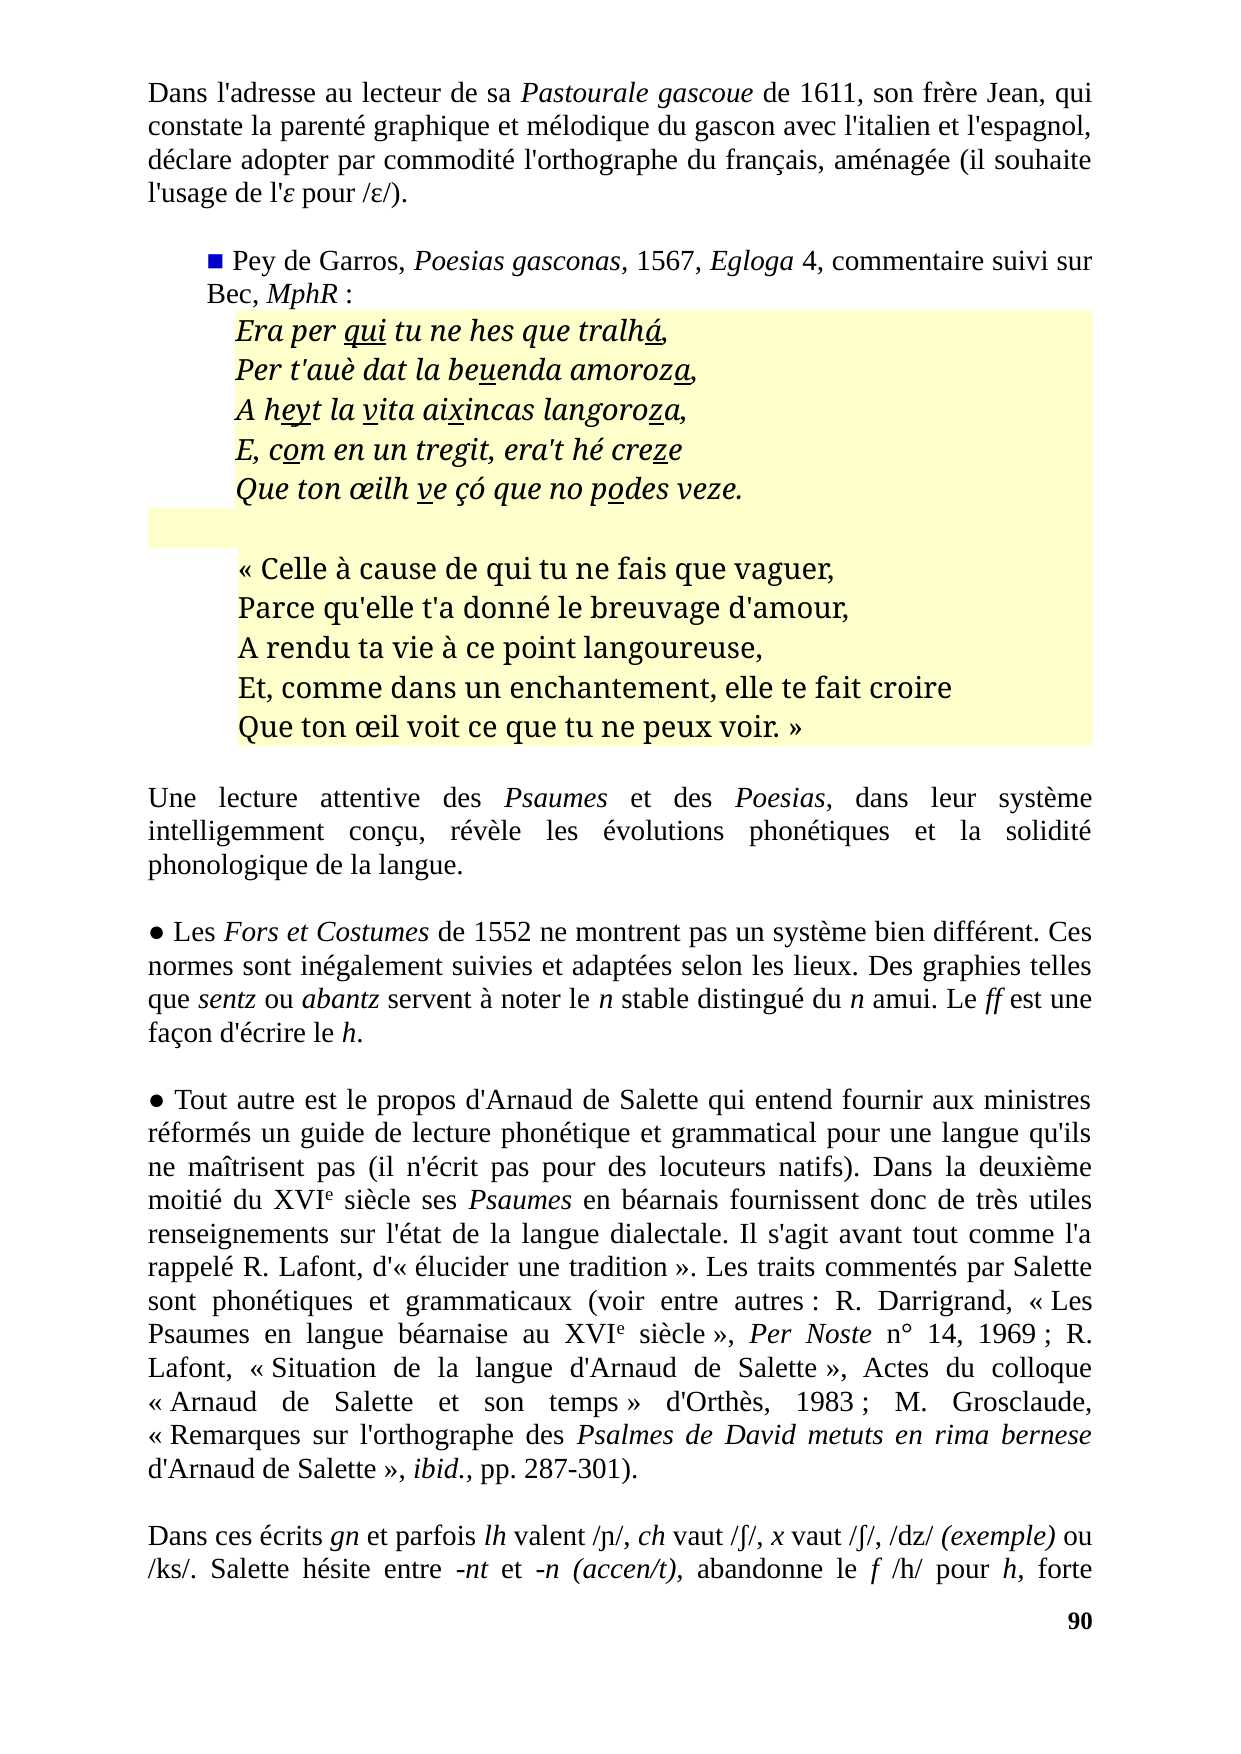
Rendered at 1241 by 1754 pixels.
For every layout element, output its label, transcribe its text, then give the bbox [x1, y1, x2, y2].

text ● Les Fors et Costumes de 1552 ne montrent pas un système bien différent. Ces normes sont inégalement suivies et adaptées selon les lieux. Des graphies telles que sentz ou abantz servent à noter le n stable distingué du n amui. Le ff est une façon d'écrire le h. [148, 914, 1093, 1048]
text A heyt la vita aixincas langoroza, [235, 389, 1093, 429]
text Era per qui tu ne hes que tralhá, [235, 310, 1093, 349]
text Et, comme dans un enchantement, elle te fait croire [238, 667, 1093, 707]
text A rendu ta vie à ce point langoureuse, [238, 627, 1093, 667]
text Une lecture attentive des Psaumes et des Poesias, dans leur système intelligemment conçu, révèle les évolutions phonétiques et la solidité phonologique de la langue. [148, 780, 1093, 881]
text Que ton œilh ve çó que no podes veze. [235, 468, 1093, 508]
text E, com en un tregit, era't hé creze [235, 429, 1093, 468]
text « Celle à cause de qui tu ne fais que vaguer, [238, 548, 1093, 588]
text Parce qu'elle t'a donné le breuvage d'amour, [238, 588, 1093, 627]
text Que ton œil voit ce que tu ne peux voir. » [238, 707, 1093, 746]
text ■ Pey de Garros, Poesias gasconas, 1567, Egloga 4, commentaire suivi sur Bec, MphR : [206, 243, 1093, 310]
text Dans ces écrits gn et parfois lh valent /ɲ/, ch vaut /ʃ/, x vaut /ʃ/, /dz/ (exemple) ou /ks/. Salette hésite entre -nt et -n (accen/t), abandonne le f /h/ pour h, forte [148, 1518, 1093, 1585]
text Dans l'adresse au lecteur de sa Pastourale gascoue de 1611, son frère Jean, qui constate la parenté graphique et mélodique du gascon avec l'italien et l'espagnol, déclare adopter par commodité l'orthographe du français, aménagée (il souhaite l'usage de l'ε pour /ε/). [148, 75, 1093, 209]
text ● Tout autre est le propos d'Arnaud de Salette qui entend fournir aux ministres réformés un guide de lecture phonétique et grammatical pour une langue qu'ils ne maîtrisent pas (il n'écrit pas pour des locuteurs natifs). Dans la deuxième moitié du XVIe siècle ses Psaumes en béarnais fournissent donc de très utiles renseignements sur l'état de la langue dialectale. Il s'agit avant tout comme l'a rappelé R. Lafont, d'« élucider une tradition ». Les traits commentés par Salette sont phonétiques et grammaticaux (voir entre autres : R. Darrigrand, « Les Psaumes en langue béarnaise au XVIe siècle », Per Noste n° 14, 1969 ; R. Lafont, « Situation de la langue d'Arnaud de Salette », Actes du colloque « Arnaud de Salette et son temps » d'Orthès, 1983 ; M. Grosclaude, « Remarques sur l'orthographe des Psalmes de David metuts en rima bernese d'Arnaud de Salette », ibid., pp. 287-301). [148, 1082, 1093, 1484]
text Per t'auè dat la beuenda amoroza, [235, 349, 1093, 389]
